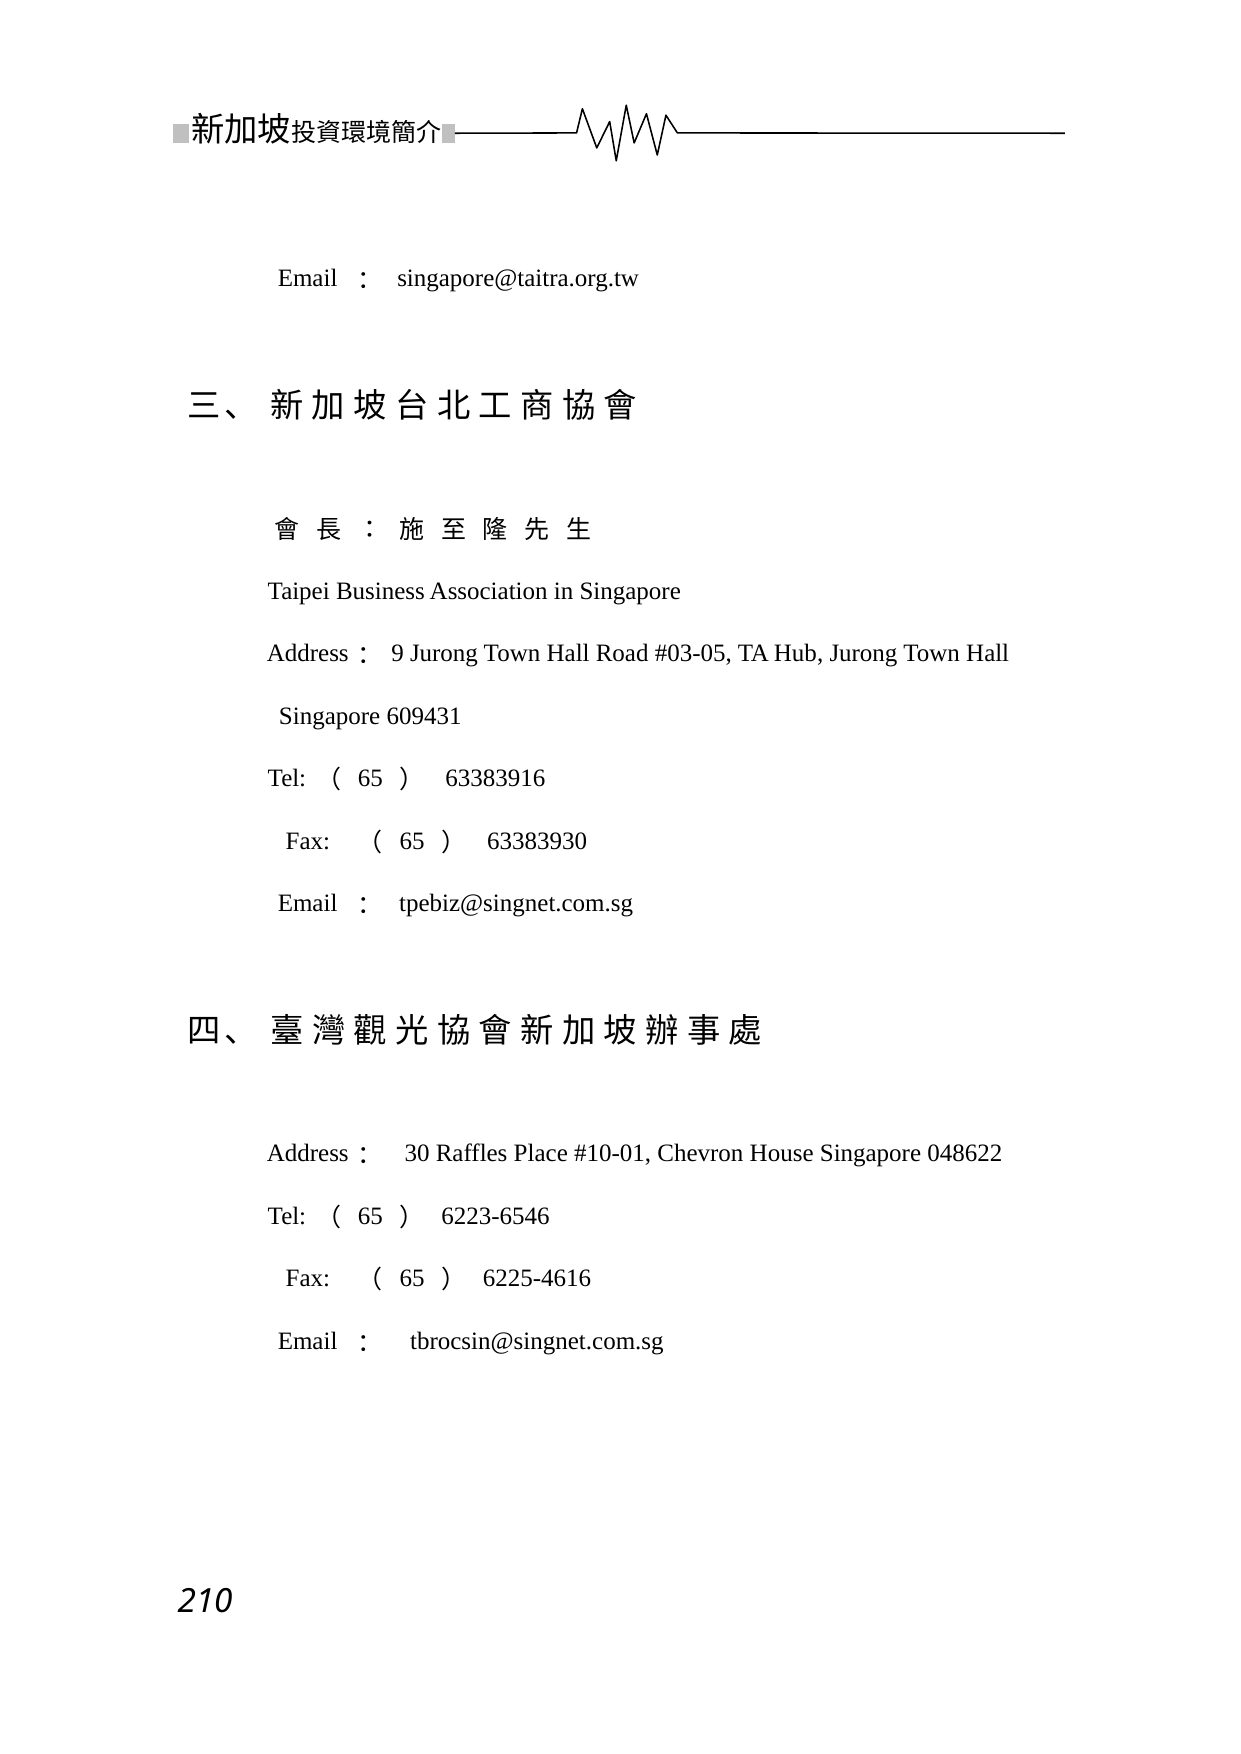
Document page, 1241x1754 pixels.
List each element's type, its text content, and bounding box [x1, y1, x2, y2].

text Address：30 Raffles Place #10-01, Chevron House Singapore 048622 [232, 1111, 1058, 1174]
text Email：tpebiz@singnet.com.sg [232, 861, 1058, 924]
text Email：singapore@taitra.org.tw [232, 236, 1058, 299]
text Fax:（65）63383930 [232, 799, 1058, 861]
text 四、臺灣觀光協會新加坡辦事處 [183, 986, 1058, 1049]
text Tel:（65）6223-6546 [232, 1174, 1058, 1236]
text Email：tbrocsin@singnet.com.sg [232, 1299, 1058, 1361]
text Address：9 Jurong Town Hall Road #03-05, TA Hub, Jurong Town Hall Singapore 609431 [232, 611, 1058, 736]
text 三、新加坡台北工商協會 [183, 361, 1058, 424]
text Taipei Business Association in Singapore [232, 549, 1058, 611]
text Fax:（65）6225-4616 [232, 1236, 1058, 1299]
text 會長：施至隆先生 [232, 486, 1058, 549]
text Tel:（65）63383916 [232, 736, 1058, 799]
